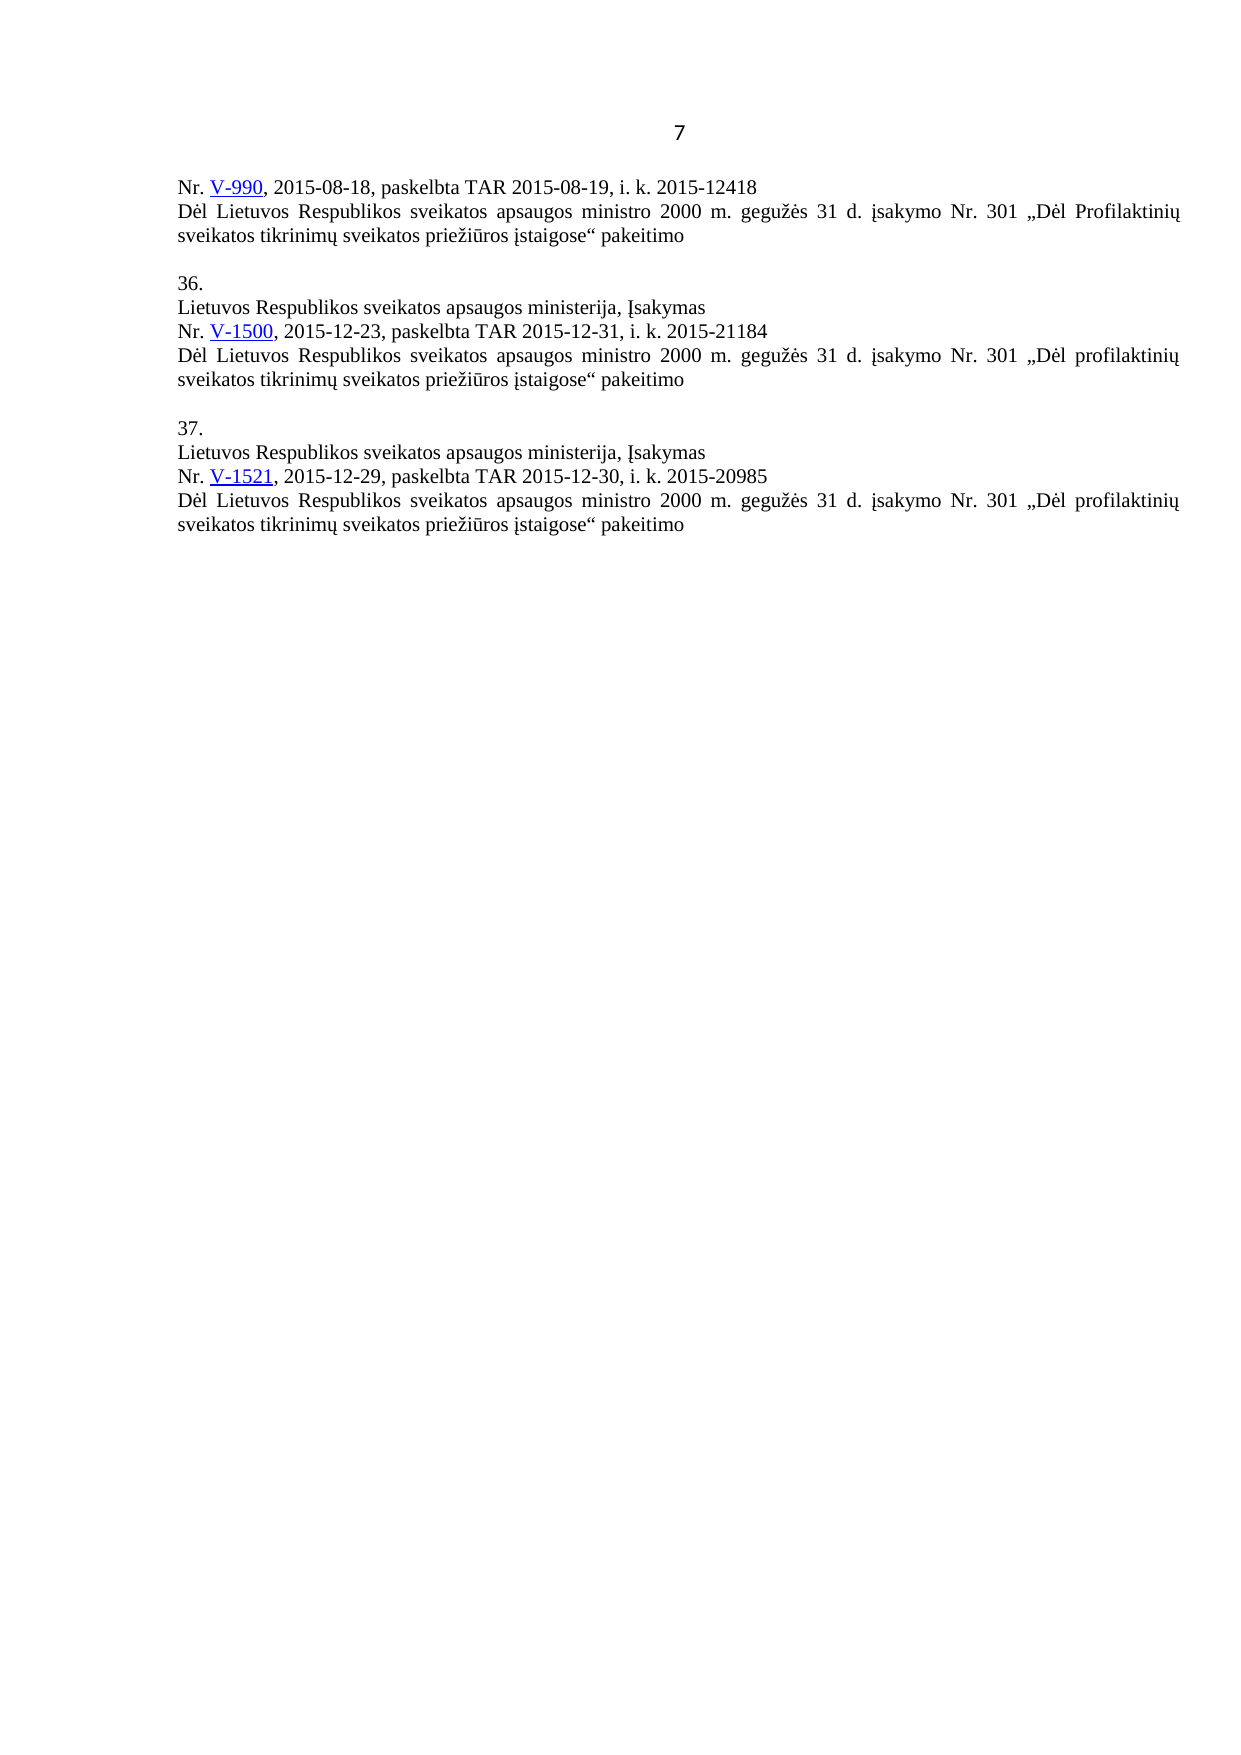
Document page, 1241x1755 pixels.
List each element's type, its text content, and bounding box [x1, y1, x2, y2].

text Nr. V-1500, 2015-12-23, paskelbta TAR 2015-12-31, i. k. 2015-21184 [177, 319, 1181, 343]
text Lietuvos Respublikos sveikatos apsaugos ministerija, Įsakymas [177, 295, 1181, 319]
text 36. [177, 271, 1181, 295]
text Dėl Lietuvos Respublikos sveikatos apsaugos ministro 2000 m. gegužės 31 d. įsakymo Nr. 301 „Dėl Profilaktinių sveikatos tikrinimų sveikatos priežiūros įstaigose“ pakeitimo [177, 199, 1181, 247]
text Nr. V-990, 2015-08-18, paskelbta TAR 2015-08-19, i. k. 2015-12418 [177, 175, 1181, 199]
text Nr. V-1521, 2015-12-29, paskelbta TAR 2015-12-30, i. k. 2015-20985 [177, 464, 1181, 488]
text 37. [177, 416, 1181, 439]
text Dėl Lietuvos Respublikos sveikatos apsaugos ministro 2000 m. gegužės 31 d. įsakymo Nr. 301 „Dėl profilaktinių sveikatos tikrinimų sveikatos priežiūros įstaigose“ pakeitimo [177, 488, 1181, 536]
text Dėl Lietuvos Respublikos sveikatos apsaugos ministro 2000 m. gegužės 31 d. įsakymo Nr. 301 „Dėl profilaktinių sveikatos tikrinimų sveikatos priežiūros įstaigose“ pakeitimo [177, 343, 1181, 391]
text Lietuvos Respublikos sveikatos apsaugos ministerija, Įsakymas [177, 439, 1181, 464]
